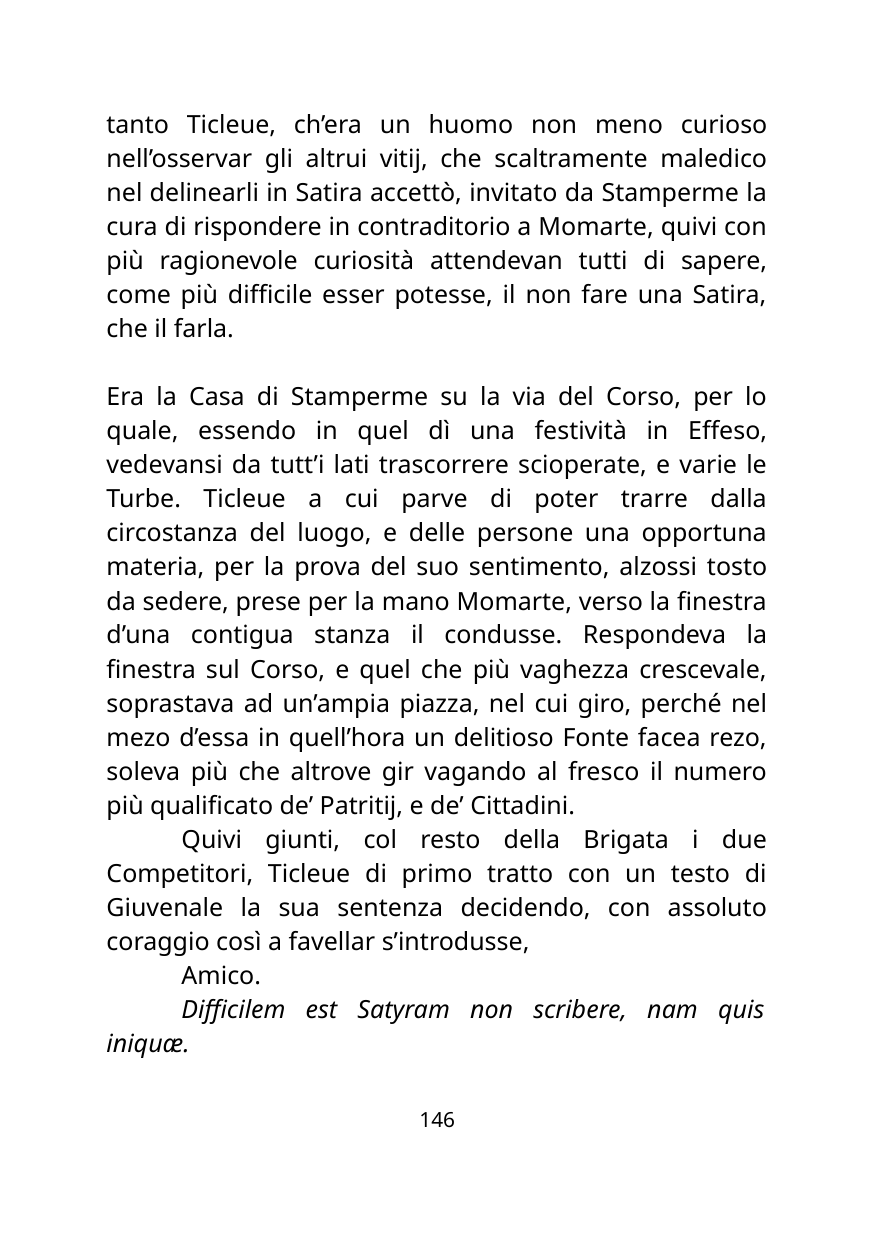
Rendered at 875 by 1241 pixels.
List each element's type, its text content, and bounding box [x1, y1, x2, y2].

text Amico. [106, 958, 768, 992]
text Quivi giunti, col resto della Brigata i due Competitori, Ticleue di primo tratto con un testo di Giuvenale la sua sentenza decidendo, con assoluto coraggio così a favellar s’introdusse, [106, 822, 768, 958]
text Era la Casa di Stamperme su la via del Corso, per lo quale, essendo in quel dì una festività in Effeso, vedevansi da tutt’i lati trascorrere scioperate, e varie le Turbe. Ticleue a cui parve di poter trarre dalla circostanza del luogo, e delle persone una opportuna materia, per la prova del suo sentimento, alzossi tosto da sedere, prese per la mano Momarte, verso la finestra d’una contigua stanza il condusse. Respondeva la finestra sul Corso, e quel che più vaghezza crescevale, soprastava ad un’ampia piazza, nel cui giro, perché nel mezo d’essa in quell’hora un delitioso Fonte facea rezo, soleva più che altrove gir vagando al fresco il numero più qualificato de’ Patritij, e de’ Cittadini. [106, 379, 768, 822]
text tanto Ticleue, ch’era un huomo non meno curioso nell’osservar gli altrui vitij, che scaltramente maledico nel delinearli in Satira accettò, invitato da Stamperme la cura di rispondere in contraditorio a Momarte, quivi con più ragionevole curiosità attendevan tutti di sapere, come più difficile esser potesse, il non fare una Satira, che il farla. [106, 106, 768, 345]
text Difficilem est Satyram non scribere, nam quis iniquæ. [106, 992, 768, 1060]
